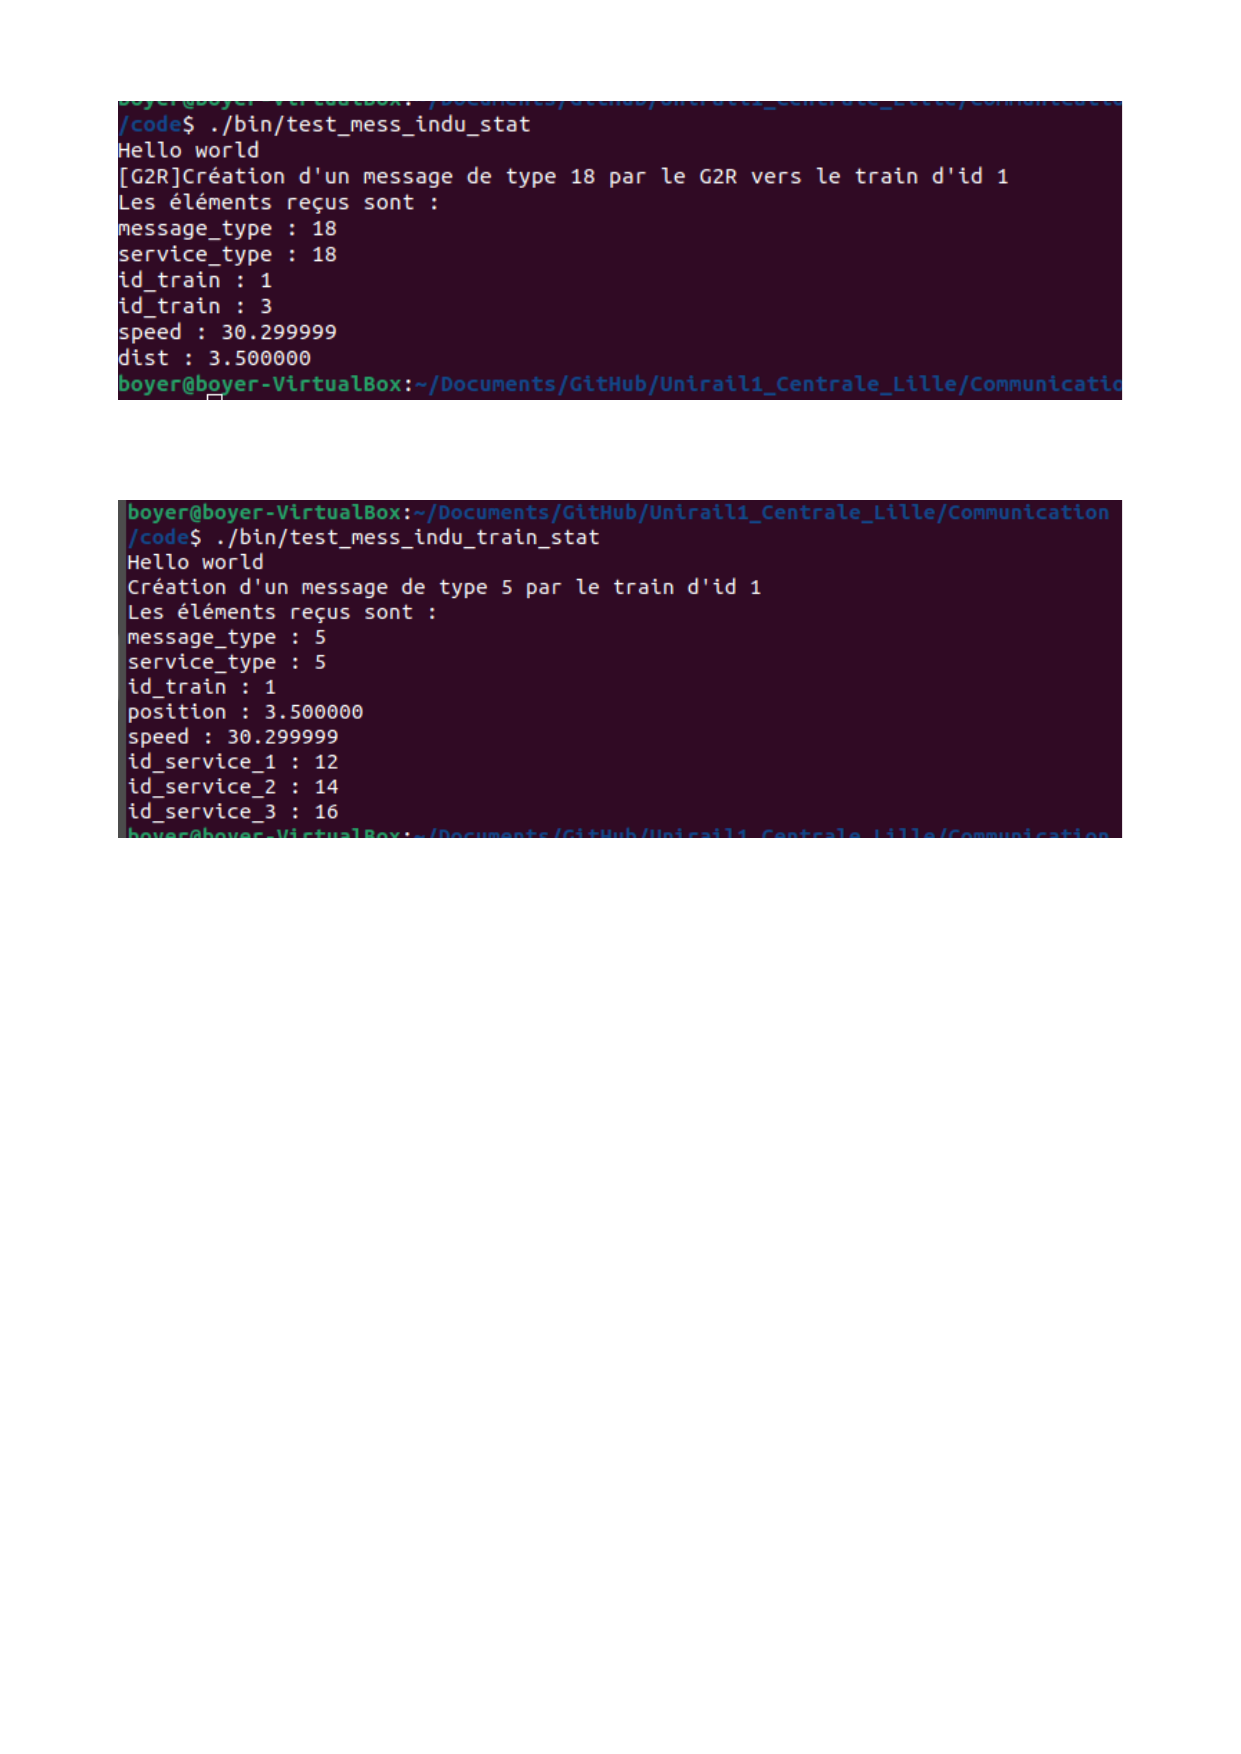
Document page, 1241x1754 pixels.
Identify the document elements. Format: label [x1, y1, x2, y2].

picture [118, 500, 1123, 838]
picture [118, 101, 1123, 400]
